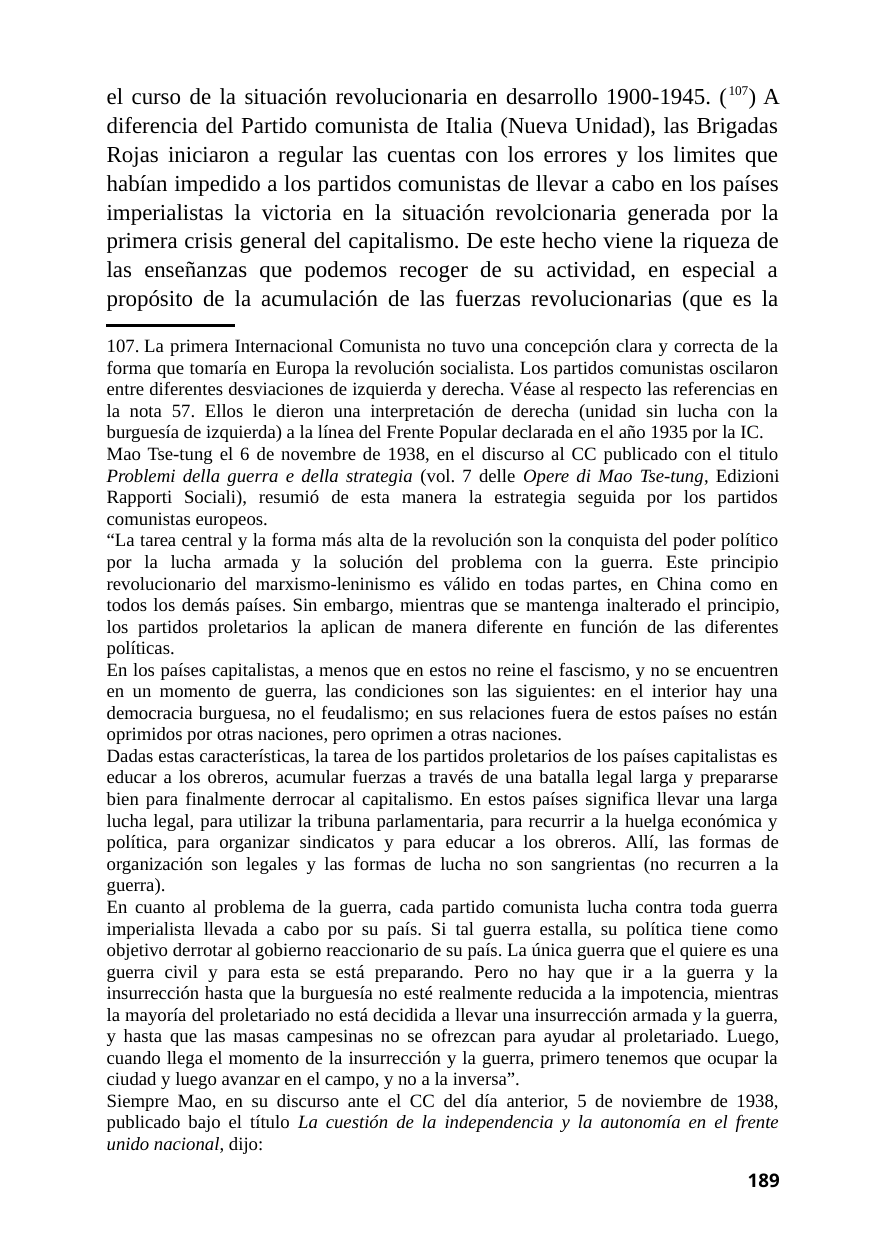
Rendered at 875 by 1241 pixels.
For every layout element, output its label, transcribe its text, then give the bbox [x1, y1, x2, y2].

text En cuanto al problema de la guerra, cada partido comunista lucha contra toda guerra imperialista llevada a cabo por su país. Si tal guerra estalla, su política tiene como objetivo derrotar al gobierno reaccionario de su país. La única guerra que el quiere es una guerra civil y para esta se está preparando. Pero no hay que ir a la guerra y la insurrección hasta que la burguesía no esté realmente reducida a la impotencia, mientras la mayoría del proletariado no está decidida a llevar una insurrección armada y la guerra, y hasta que las masas campesinas no se ofrezcan para ayudar al proletariado. Luego, cuando llega el momento de la insurrección y la guerra, primero tenemos que ocupar la ciudad y luego avanzar en el campo, y no a la inversa”. [106, 896, 779, 1090]
text En los países capitalistas, a menos que en estos no reine el fascismo, y no se encuentren en un momento de guerra, las condiciones son las siguientes: en el interior hay una democracia burguesa, no el feudalismo; en sus relaciones fuera de estos países no están oprimidos por otras naciones, pero oprimen a otras naciones. [106, 659, 779, 745]
text Dadas estas características, la tarea de los partidos proletarios de los países capitalistas es educar a los obreros, acumular fuerzas a través de una batalla legal larga y prepararse bien para finalmente derrocar al capitalismo. En estos países significa llevar una larga lucha legal, para utilizar la tribuna parlamentaria, para recurrir a la huelga económica y política, para organizar sindicatos y para educar a los obreros. Allí, las formas de organización son legales y las formas de lucha no son sangrientas (no recurren a la guerra). [106, 745, 779, 896]
text el curso de la situación revolucionaria en desarrollo 1900-1945. () A diferencia del Partido comunista de Italia (Nueva Unidad), las Brigadas Rojas iniciaron a regular las cuentas con los errores y los limites que habían impedido a los partidos comunistas de llevar a cabo en los países imperialistas la victoria en la situación revolcionaria generada por la primera crisis general del capitalismo. De este hecho viene la riqueza de las enseñanzas que podemos recoger de su actividad, en especial a propósito de la acumulación de las fuerzas revolucionarias (que es la [106, 83, 779, 312]
text Siempre Mao, en su discurso ante el CC del día anterior, 5 de noviembre de 1938, publicado bajo el título La cuestión de la independencia y la autonomía en el frente unido nacional, dijo: [103, 1090, 782, 1157]
text Mao Tse-tung el 6 de novembre de 1938, en el discurso al CC publicado con el titulo Problemi della guerra e della strategia (vol. 7 delle Opere di Mao Tse-tung, Edizioni Rapporti Sociali), resumió de esta manera la estrategia seguida por los partidos comunistas europeos. [106, 443, 779, 529]
text “La tarea central y la forma más alta de la revolución son la conquista del poder político por la lucha armada y la solución del problema con la guerra. Este principio revolucionario del marxismo-leninismo es válido en todas partes, en China como en todos los demás países. Sin embargo, mientras que se mantenga inalterado el principio, los partidos proletarios la aplican de manera diferente en función de las diferentes políticas. [106, 529, 779, 659]
text La primera Internacional Comunista no tuvo una concepción clara y correcta de la forma que tomaría en Europa la revolución socialista. Los partidos comunistas oscilaron entre diferentes desviaciones de izquierda y derecha. Véase al respecto las referencias en la nota 57. Ellos le dieron una interpretación de derecha (unidad sin lucha con la burguesía de izquierda) a la línea del Frente Popular declarada en el año 1935 por la IC. [103, 332, 782, 443]
